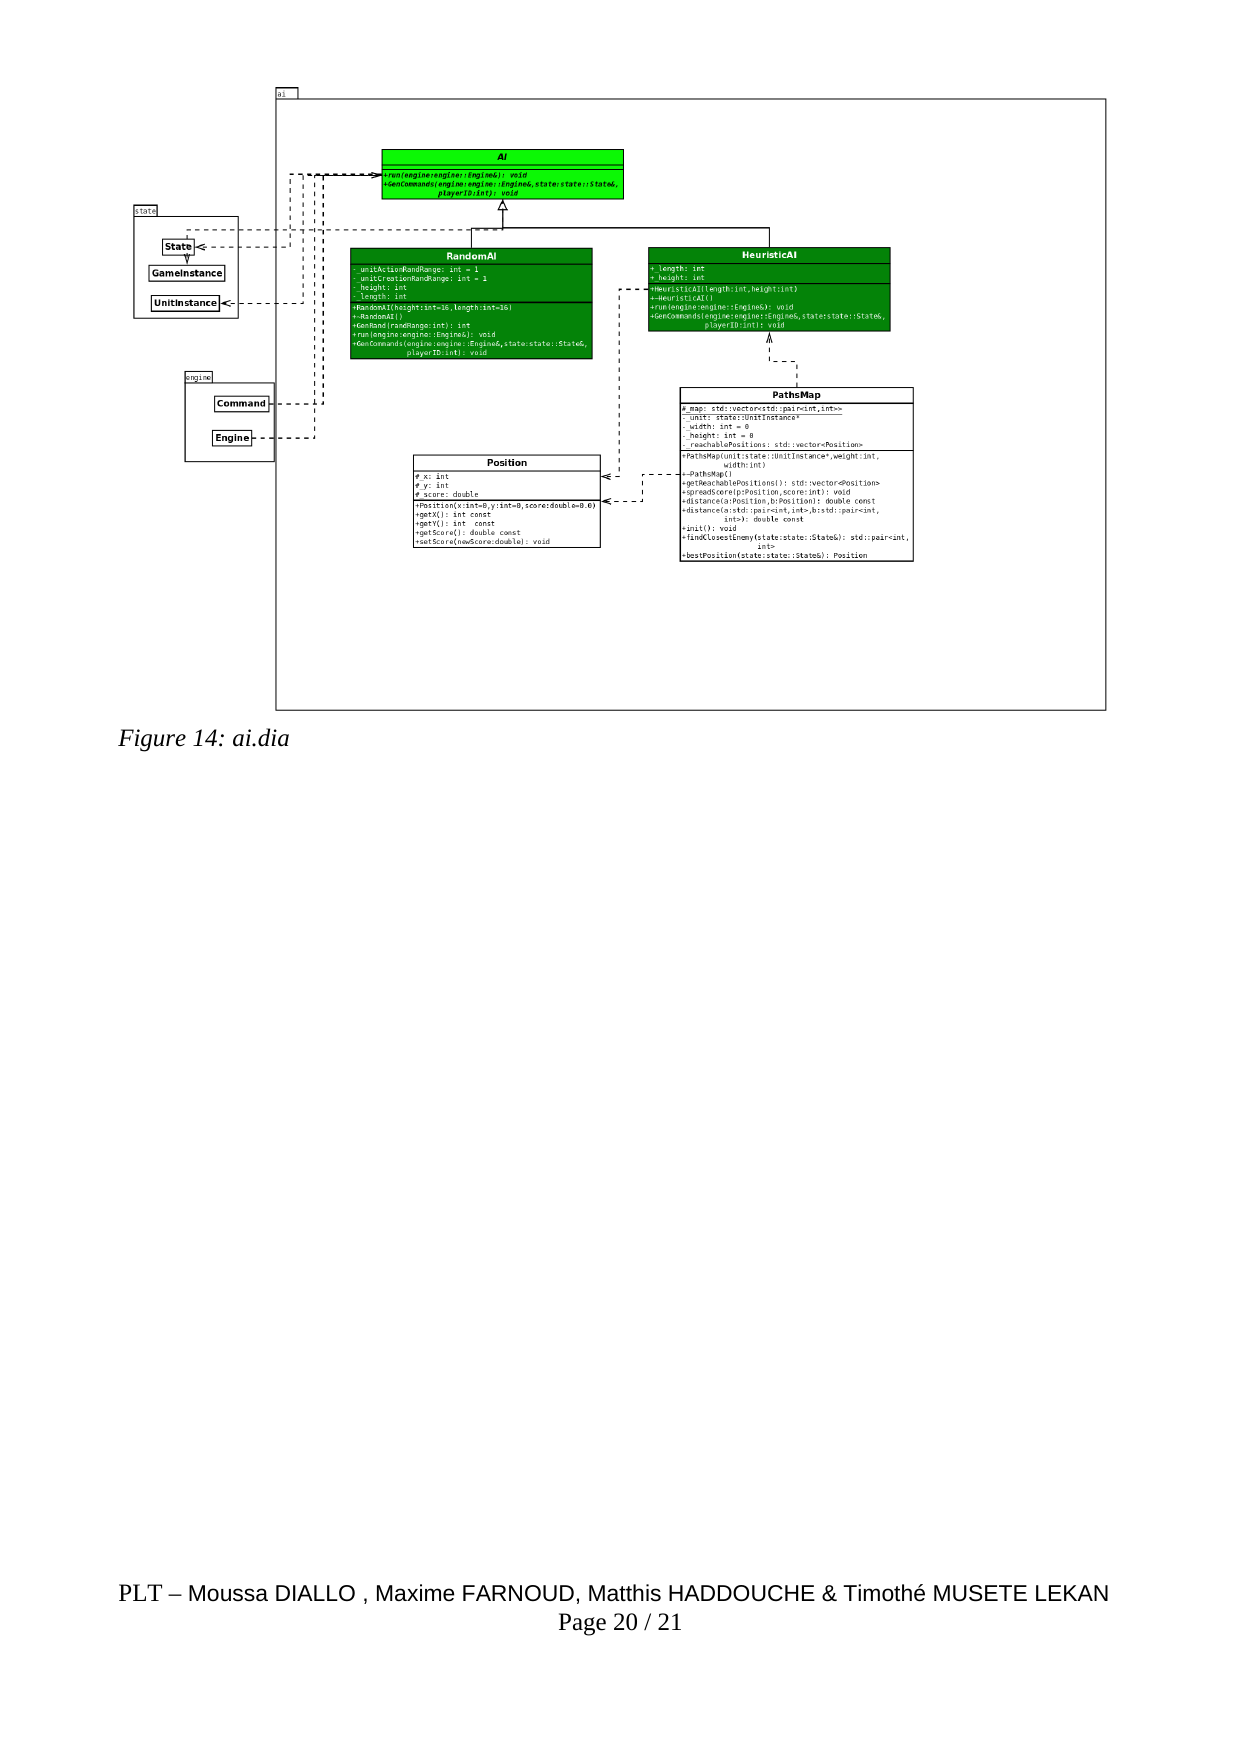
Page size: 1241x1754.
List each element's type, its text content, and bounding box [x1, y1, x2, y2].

picture [133, 87, 1107, 711]
text Figure 14: ai.dia [118, 711, 1122, 752]
